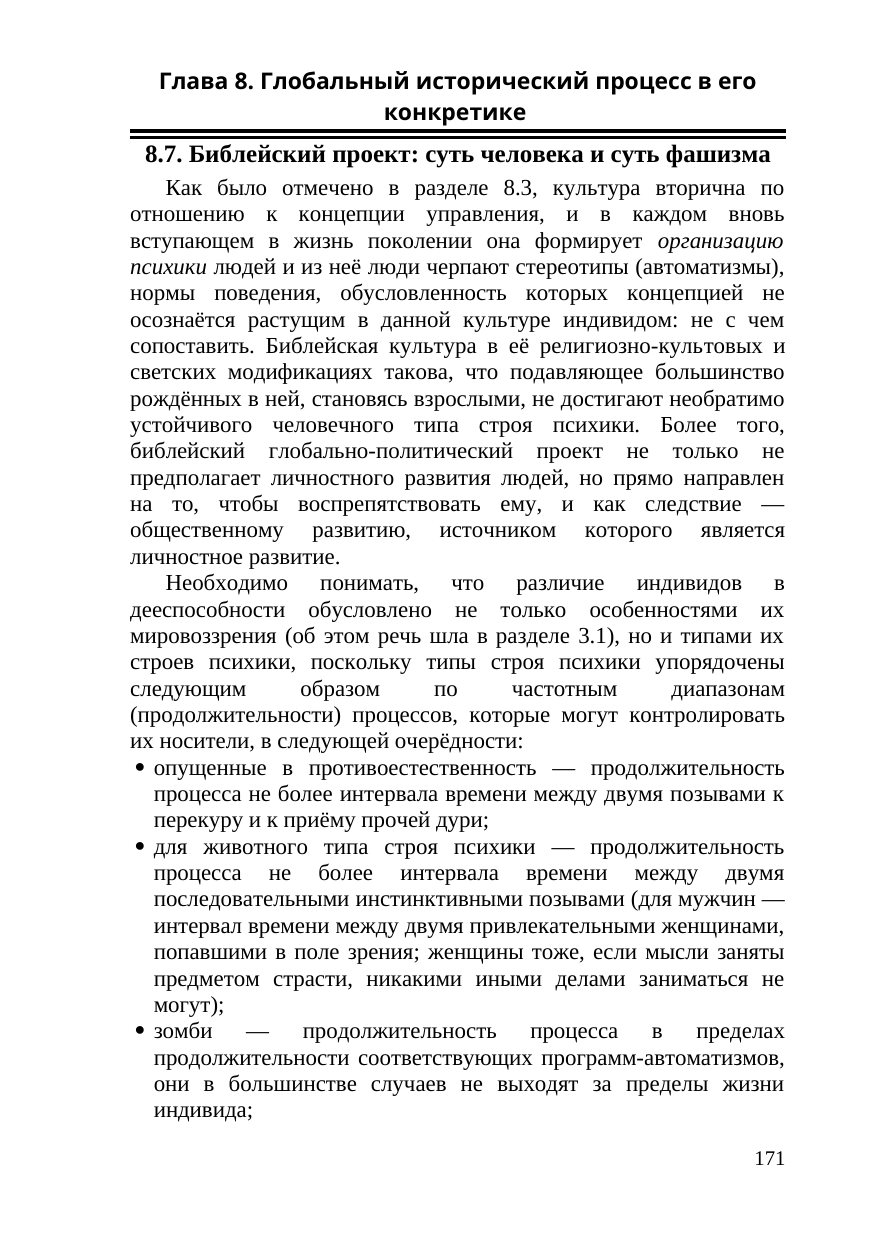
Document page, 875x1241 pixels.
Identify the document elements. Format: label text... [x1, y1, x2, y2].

subtitle 8.7. Библейский проект: суть человека и суть фашизма [130, 139, 786, 168]
list опущенные в противоестественность — продолжительность процесса не более интервала времени между двумя позывами к перекуру и к приёму прочей дури; [136, 754, 786, 833]
text Необходимо понимать, что различие индивидов в дееспособности обусловлено не только особенностями их мировоззрения (об этом речь шла в разделе 3.1), но и типами их строев психики, поскольку типы строя психики упорядочены следующим образом по частотным диапазонам (продолжительности) процессов, которые могут контролировать их носители, в следующей очерёдности: [130, 569, 786, 754]
list для животного типа строя психики — продолжительность процесса не более интервала времени между двумя последовательными инстинктивными позывами (для мужчин — интервал времени между двумя привлекательными женщинами, попавшими в поле зрения; женщины тоже, если мысли заняты предметом страсти, никакими иными делами заниматься не могут); [136, 833, 786, 1017]
text Как было отмечено в разделе 8.3, культура вторична по отношению к концепции управления, и в каждом вновь вступающем в жизнь поколении она формирует организацию психики людей и из неё люди черпают стереотипы (автоматизмы), нормы поведения, обусловленность которых концепцией не осознаётся растущим в данной культуре индивидом: не с чем сопоставить. Библейская культура в её религиозно-куль­то­вых и светских модификациях такова, что подавляющее большинство рождённых в ней, становясь взрослыми, не достигают необратимо устойчивого человечного типа строя психики. Более того, библейский глобально-политический проект не только не предполагает личностного развития людей, но прямо направлен на то, чтобы воспрепятствовать ему, и как следствие — общественному развитию, источником которого является личностное развитие. [130, 174, 786, 569]
list зомби — продолжительность процесса в пределах продолжительности соответствующих программ-автоматизмов, они в большинстве случаев не выходят за пределы жизни индивида; [136, 1017, 786, 1123]
